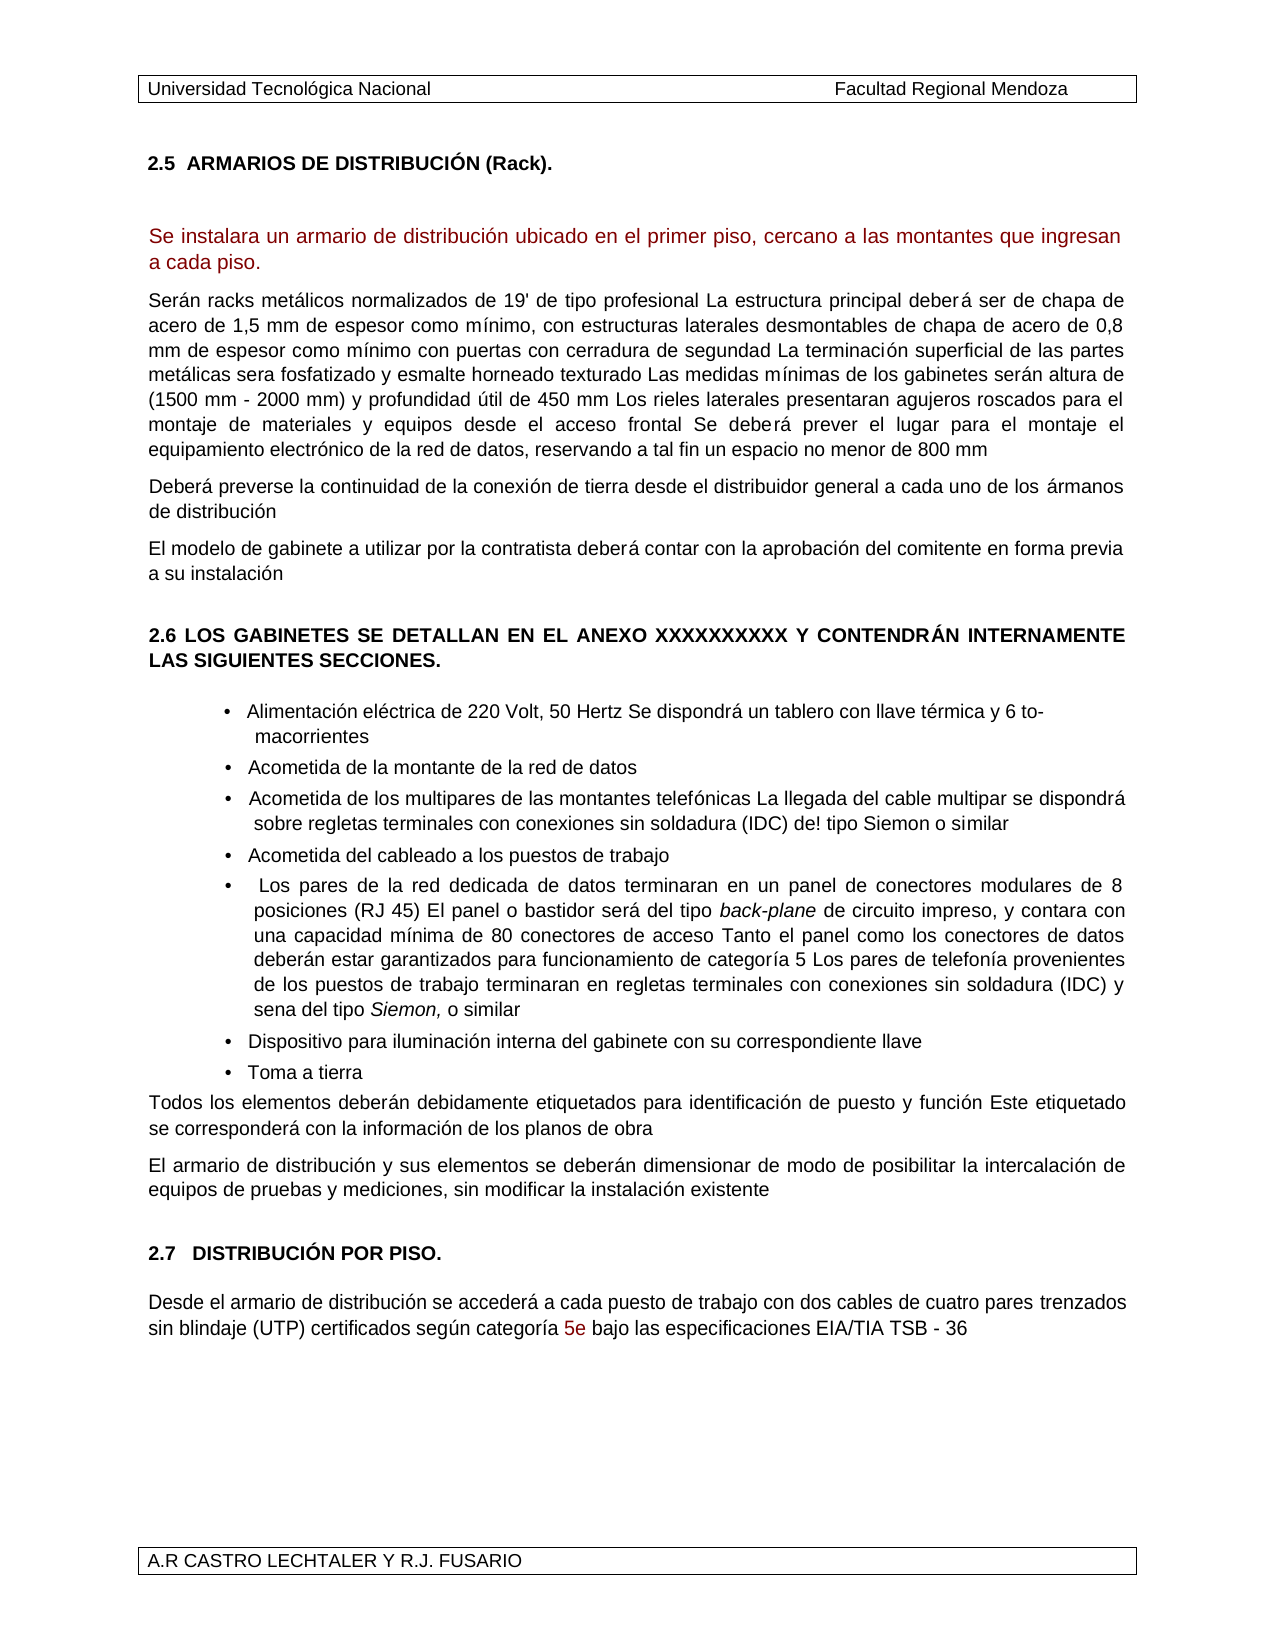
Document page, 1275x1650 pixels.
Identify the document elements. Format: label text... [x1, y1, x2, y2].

text 2.6 LOS GABINETES SE DETALLAN EN EL ANEXO XXXXXXXXXX Y CONTENDRÁN INTERNA­MENTE LAS SIGUIENTES SECCIONES. [149, 622, 1125, 673]
text • Acometida del cableado a los puestos de trabajo [224, 844, 1128, 867]
text 2.7 DISTRIBUCIÓN POR PISO. [148, 1242, 1128, 1264]
text El modelo de gabinete a utilizar por la contratista deberá contar con la aprobación del comitente en forma previa a su instalación [148, 536, 1124, 585]
text Desde el armario de distribución se accederá a cada puesto de trabajo con dos cables de cuatro pares trenzados sin blindaje (UTP) certificados según categoría 5e bajo las especificaciones EIA/TIA TSB - 36 [148, 1289, 1127, 1340]
text • Acometida de la montante de la red de datos [224, 756, 1128, 778]
text El armario de distribución y sus elementos se deberán dimensionar de modo de posibilitar la intercalación de equipos de pruebas y mediciones, sin modificar la instalación existente [148, 1152, 1125, 1202]
text macorrientes [254, 725, 1128, 748]
text • Dispositivo para iluminación interna del gabinete con su correspondiente llave [224, 1029, 1128, 1052]
text • Toma a tierra [224, 1061, 1128, 1083]
text • Los pares de la red dedicada de datos terminaran en un panel de conectores modulares de 8 posiciones (RJ 45) El panel o bastidor será del tipo back-plane de circuito impreso, y contara con una capacidad mínima de 80 conectores de acceso Tanto el panel como los conectores de datos deberán estar garantizados para funcionamiento de categoría 5 Los pares de telefo­nía provenientes de los puestos de trabajo terminaran en regletas terminales con conexiones sin soldadura (IDC) y sena del tipo Siemon, o similar [224, 873, 1125, 1021]
text Todos los elementos deberán debidamente etiquetados para identificación de puesto y función Este eti­quetado se corresponderá con la información de los planos de obra [149, 1089, 1126, 1140]
text • Alimentación eléctrica de 220 Volt, 50 Hertz Se dispondrá un tablero con llave térmica y 6 to- [224, 700, 1128, 723]
text • Acometida de los multipares de las montantes telefónicas La llegada del cable multipar se dispondrá sobre regletas terminales con conexiones sin soldadura (IDC) de! tipo Siemon o si­milar [224, 785, 1125, 835]
text Serán racks metálicos normalizados de 19' de tipo profesional La estructura principal deberá ser de cha­pa de acero de 1,5 mm de espesor como mínimo, con estructuras laterales desmontables de chapa de acero de 0,8 mm de espesor como mínimo con puertas con cerradura de segundad La terminación su­perficial de las partes metálicas sera fosfatizado y esmalte horneado texturado Las medidas mínimas de los gabinetes serán altura de (1500 mm - 2000 mm) y profundidad útil de 450 mm Los rieles laterales presentaran agujeros roscados para el montaje de materiales y equipos desde el acceso frontal Se debe­rá prever el lugar para el montaje el equipamiento electrónico de la red de datos, reservando a tal fin un espacio no menor de 800 mm [148, 288, 1124, 461]
text Se instalara un armario de distribución ubicado en el primer piso, cercano a las montantes que ingresan a cada piso. [149, 223, 1123, 274]
text Deberá preverse la continuidad de la conexión de tierra desde el distribuidor general a cada uno de los ármanos de distribución [149, 474, 1124, 523]
text 2.5 ARMARIOS DE DISTRIBUCIÓN (Rack). [147, 151, 1128, 174]
